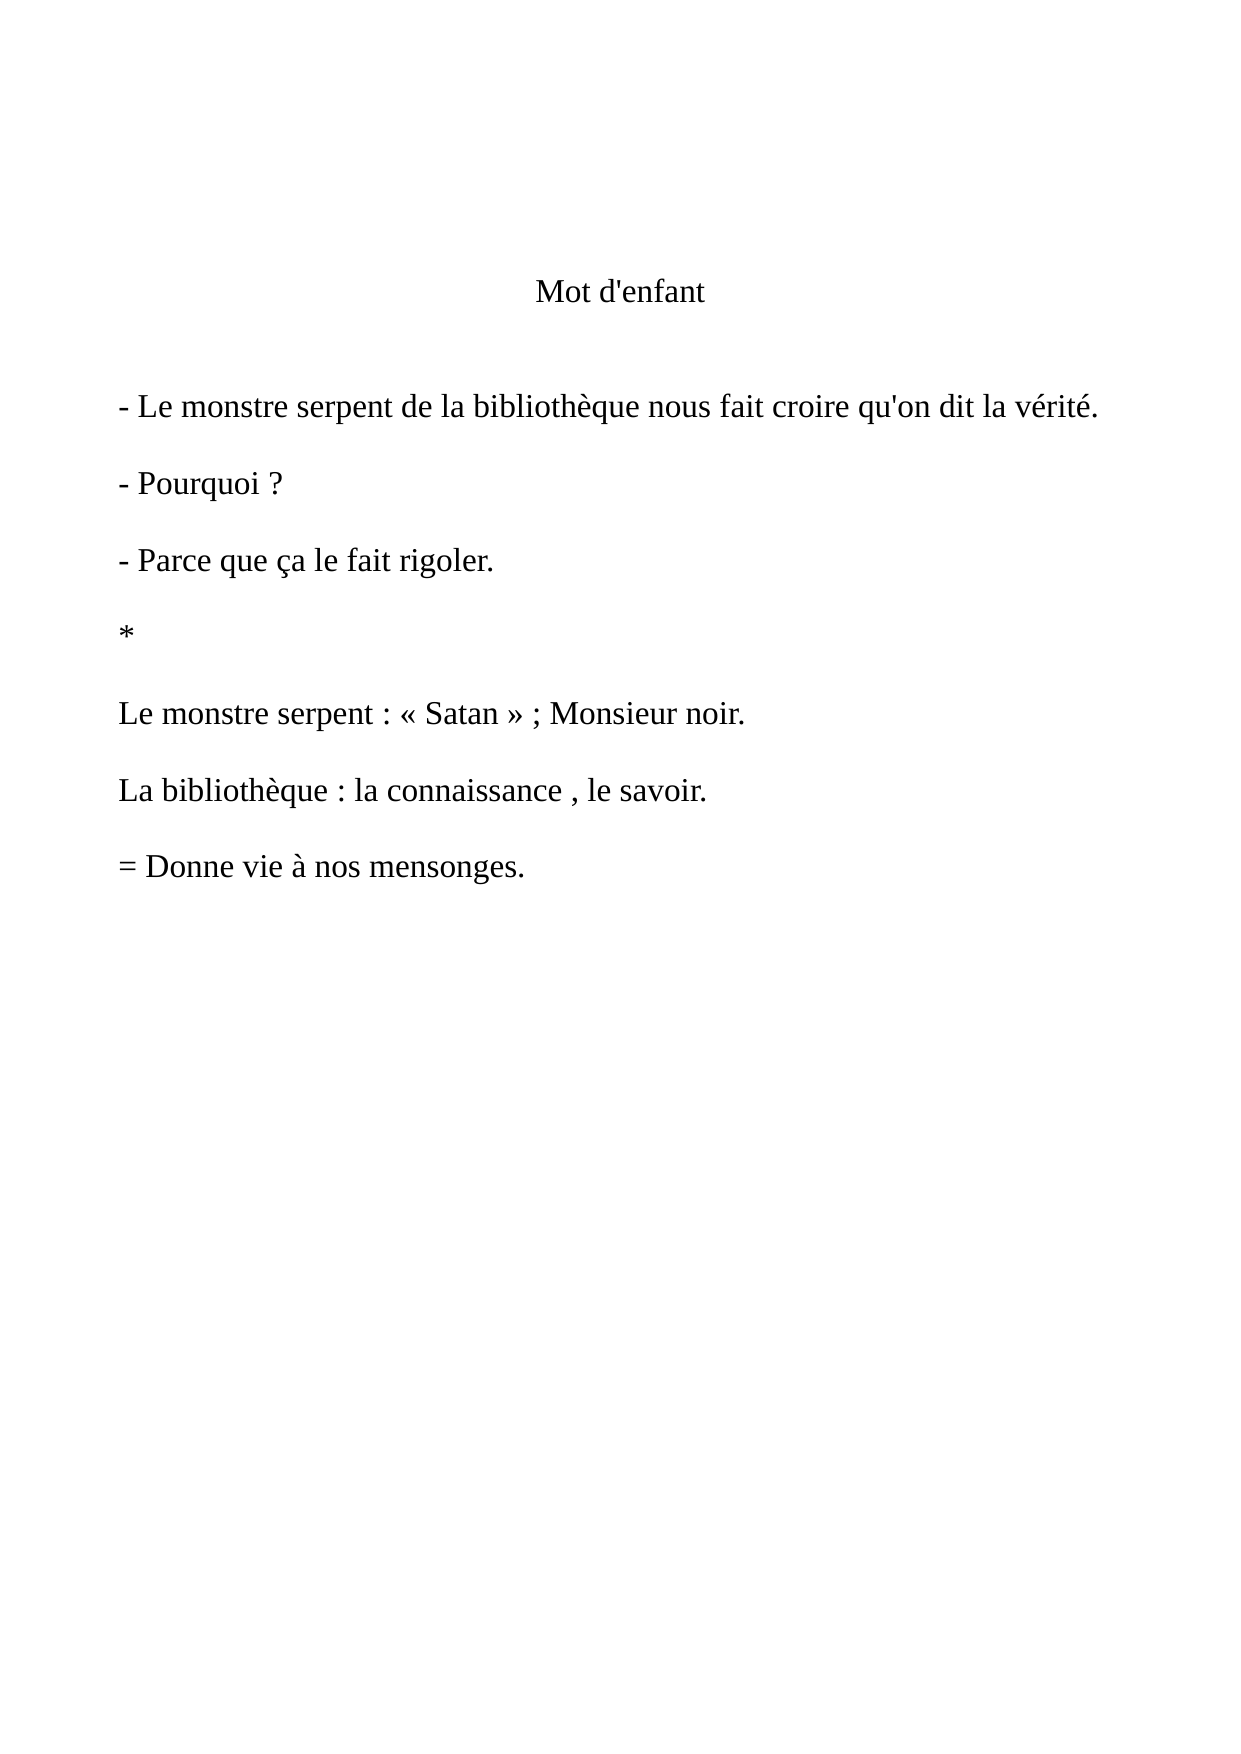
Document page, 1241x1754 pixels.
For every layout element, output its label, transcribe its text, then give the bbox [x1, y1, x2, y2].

text * [118, 616, 1122, 655]
text Mot d'enfant [118, 271, 1122, 310]
text - Le monstre serpent de la bibliothèque nous fait croire qu'on dit la vérité. [118, 386, 1122, 425]
text La bibliothèque : la connaissance , le savoir. [118, 770, 1122, 808]
text = Donne vie à nos mensonges. [118, 846, 1122, 885]
text Le monstre serpent : « Satan » ; Monsieur noir. [118, 693, 1122, 731]
text - Parce que ça le fait rigoler. [118, 540, 1122, 578]
text - Pourquoi ? [118, 463, 1122, 501]
